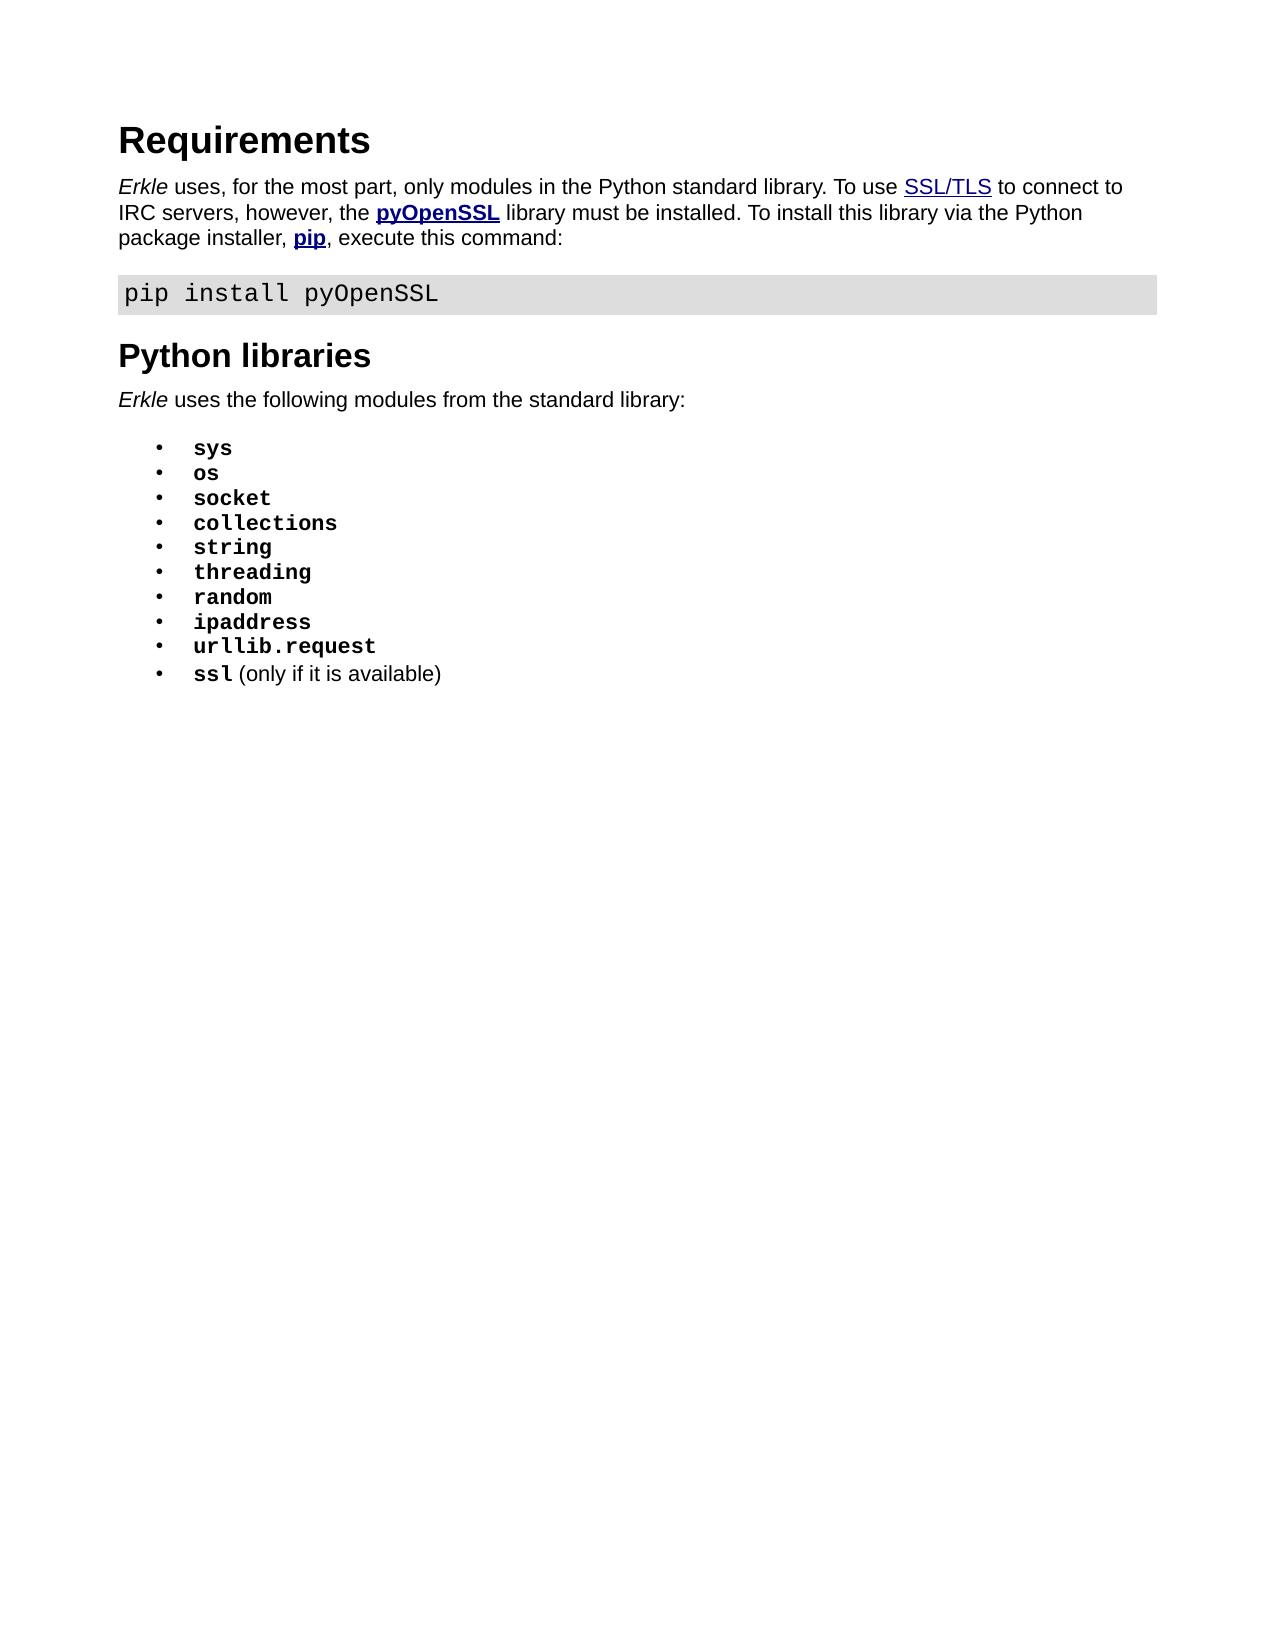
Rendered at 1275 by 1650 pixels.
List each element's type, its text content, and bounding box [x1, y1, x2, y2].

text Erkle uses, for the most part, only modules in the Python standard library. To use SSL/TLS to connect to IRC servers, however, the pyOpenSSL library must be installed. To install this library via the Python package installer, pip, execute this command: [118, 174, 1157, 250]
list string [156, 536, 1157, 561]
table_header pip install pyOpenSSL [118, 275, 1157, 315]
list socket [156, 487, 1157, 512]
list ssl (only if it is available) [156, 660, 1157, 687]
list random [156, 586, 1157, 611]
subtitle Requirements [118, 118, 1157, 162]
list os [156, 462, 1157, 487]
list ipaddress [156, 611, 1157, 636]
list threading [156, 561, 1157, 586]
subtitle Python libraries [118, 336, 1157, 374]
list collections [156, 512, 1157, 536]
list sys [156, 437, 1157, 462]
list urllib.request [156, 636, 1157, 660]
text Erkle uses the following modules from the standard library: [118, 387, 1157, 412]
